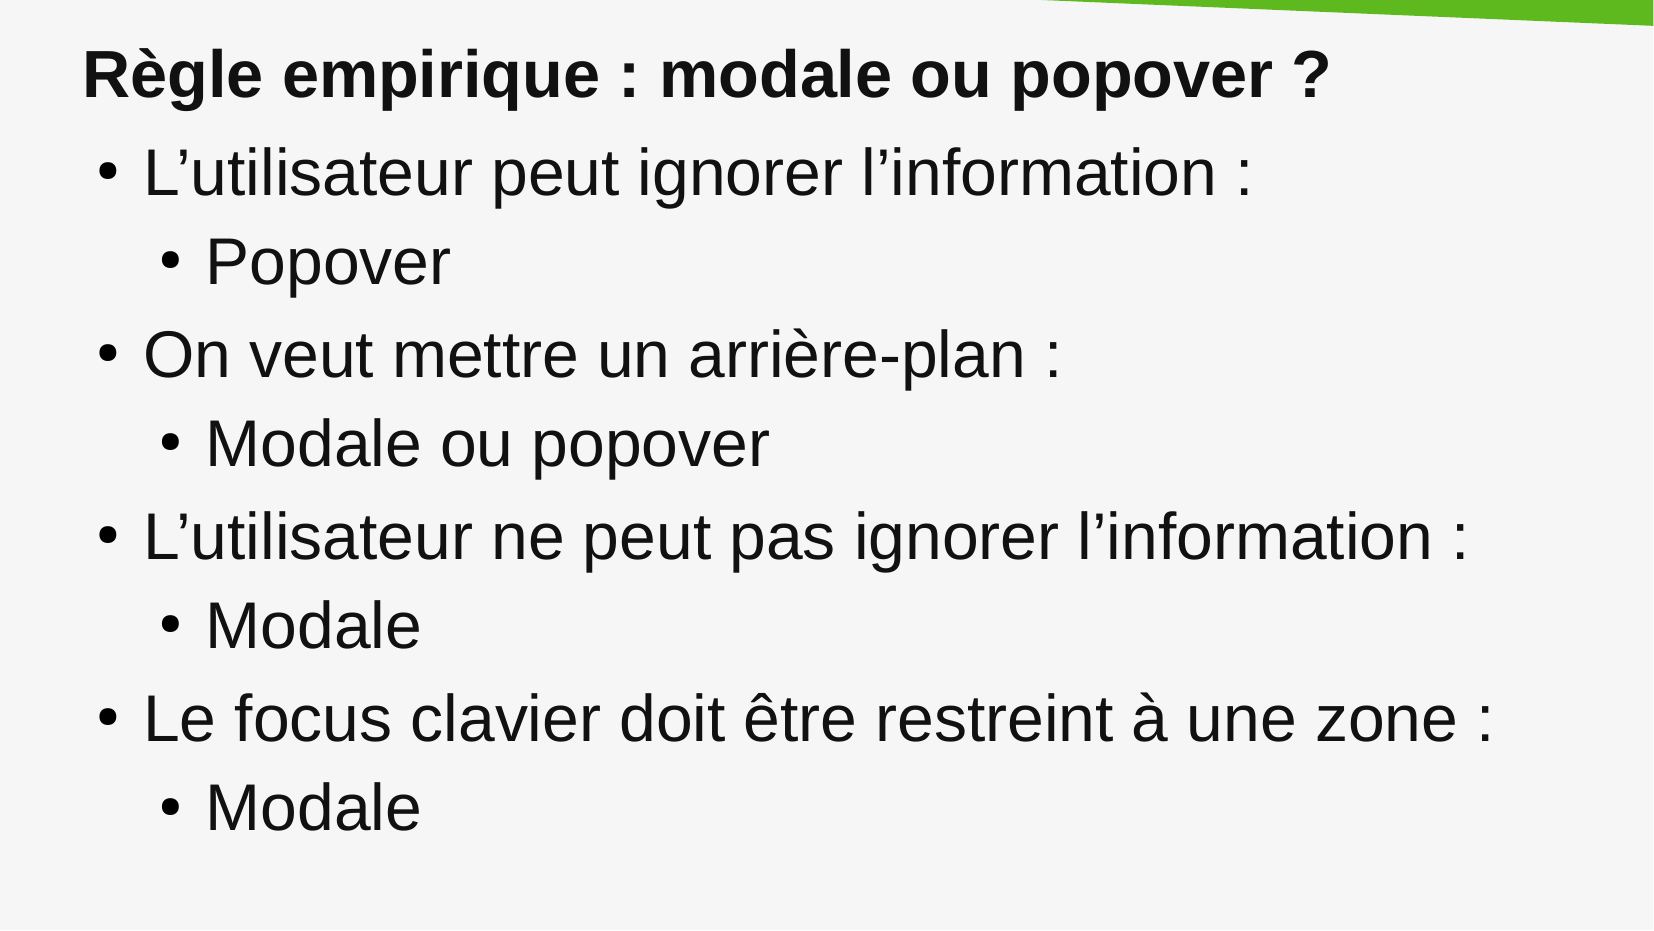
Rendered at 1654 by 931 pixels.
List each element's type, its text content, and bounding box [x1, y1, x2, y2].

title Règle empirique : modale ou popover ? [82, 37, 1571, 114]
list L’utilisateur peut ignorer l’information : Popover On veut mettre un arrière-plan : Modale ou popover L’utilisateur ne peut pas ignorer l’information : Modale Le focus clavier doit être restreint à une zone : Modale [80, 135, 1620, 857]
text_box [1041, 0, 1654, 26]
